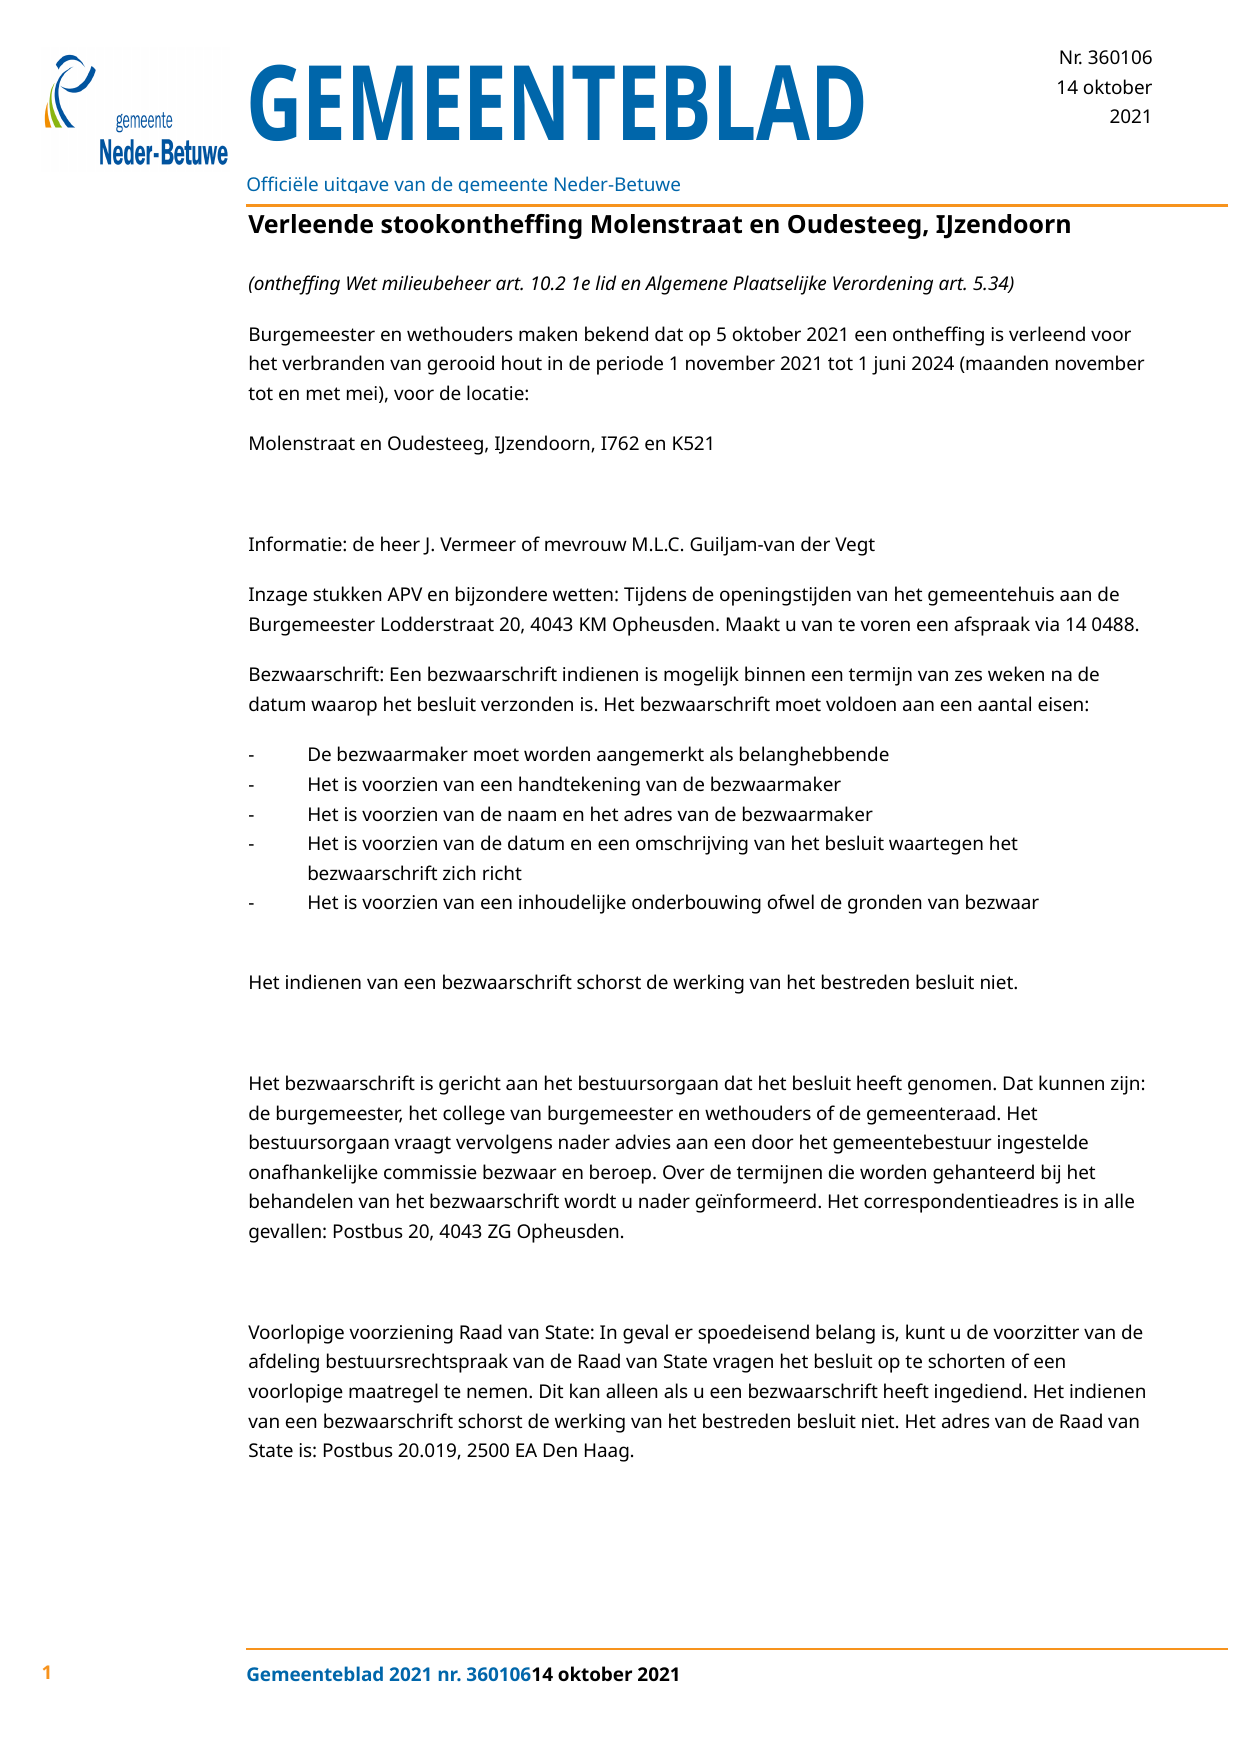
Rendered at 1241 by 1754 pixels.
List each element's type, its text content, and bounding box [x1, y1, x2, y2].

list Het is voorzien van de datum en een omschrijving van het besluit waartegen het bezwaarschrift zich richt [248, 830, 1152, 886]
list Het is voorzien van een inhoudelijke onderbouwing ofwel de gronden van bezwaar [248, 889, 1152, 915]
text Molenstraat en Oudesteeg, IJzendoorn, I762 en K521 [248, 430, 1152, 456]
text Bezwaarschrift: Een bezwaarschrift indienen is mogelijk binnen een termijn van zes weken na de datum waarop het besluit verzonden is. Het bezwaarschrift moet voldoen aan een aantal eisen: [248, 662, 1152, 717]
list Het is voorzien van de naam en het adres van de bezwaarmaker [248, 801, 1152, 826]
text Voorlopige voorziening Raad van State: In geval er spoedeisend belang is, kunt u de voorzitter van de afdeling bestuursrechtspraak van de Raad van State vragen het besluit op te schorten of een voorlopige maatregel te nemen. Dit kan alleen als u een bezwaarschrift heeft ingediend. Het indienen van een bezwaarschrift schorst de werking van het bestreden besluit niet. Het adres van de Raad van State is: Postbus 20.019, 2500 EA Den Haag. [248, 1319, 1152, 1463]
text Burgemeester en wethouders maken bekend dat op 5 oktober 2021 een ontheffing is verleend voor het verbranden van gerooid hout in de periode 1 november 2021 tot 1 juni 2024 (maanden november tot en met mei), voor de locatie: [248, 321, 1152, 406]
text (ontheffing Wet milieubeheer art. 10.2 1e lid en Algemene Plaatselijke Verordening art. 5.34) [248, 270, 1152, 296]
text Het indienen van een bezwaarschrift schorst de werking van het bestreden besluit niet. [248, 969, 1152, 995]
text Verleende stookontheffing Molenstraat en Oudesteeg, IJzendoorn [248, 207, 1152, 241]
picture [41, 47, 231, 172]
list De bezwaarmaker moet worden aangemerkt als belanghebbende [248, 742, 1152, 767]
list Het is voorzien van een handtekening van de bezwaarmaker [248, 771, 1152, 797]
text Inzage stukken APV en bijzondere wetten: Tijdens de openingstijden van het gemeentehuis aan de Burgemeester Lodderstraat 20, 4043 KM Opheusden. Maakt u van te voren een afspraak via 14 0488. [248, 582, 1152, 637]
text Het bezwaarschrift is gericht aan het bestuursorgaan dat het besluit heeft genomen. Dat kunnen zijn: de burgemeester, het college van burgemeester en wethouders of de gemeenteraad. Het bestuursorgaan vraagt vervolgens nader advies aan een door het gemeentebestuur ingestelde onafhankelijke commissie bezwaar en beroep. Over de termijnen die worden gehanteerd bij het behandelen van het bezwaarschrift wordt u nader geïnformeerd. Het correspondentieadres is in alle gevallen: Postbus 20, 4043 ZG Opheusden. [248, 1070, 1152, 1244]
text Informatie: de heer J. Vermeer of mevrouw M.L.C. Guiljam-van der Vegt [248, 531, 1152, 557]
